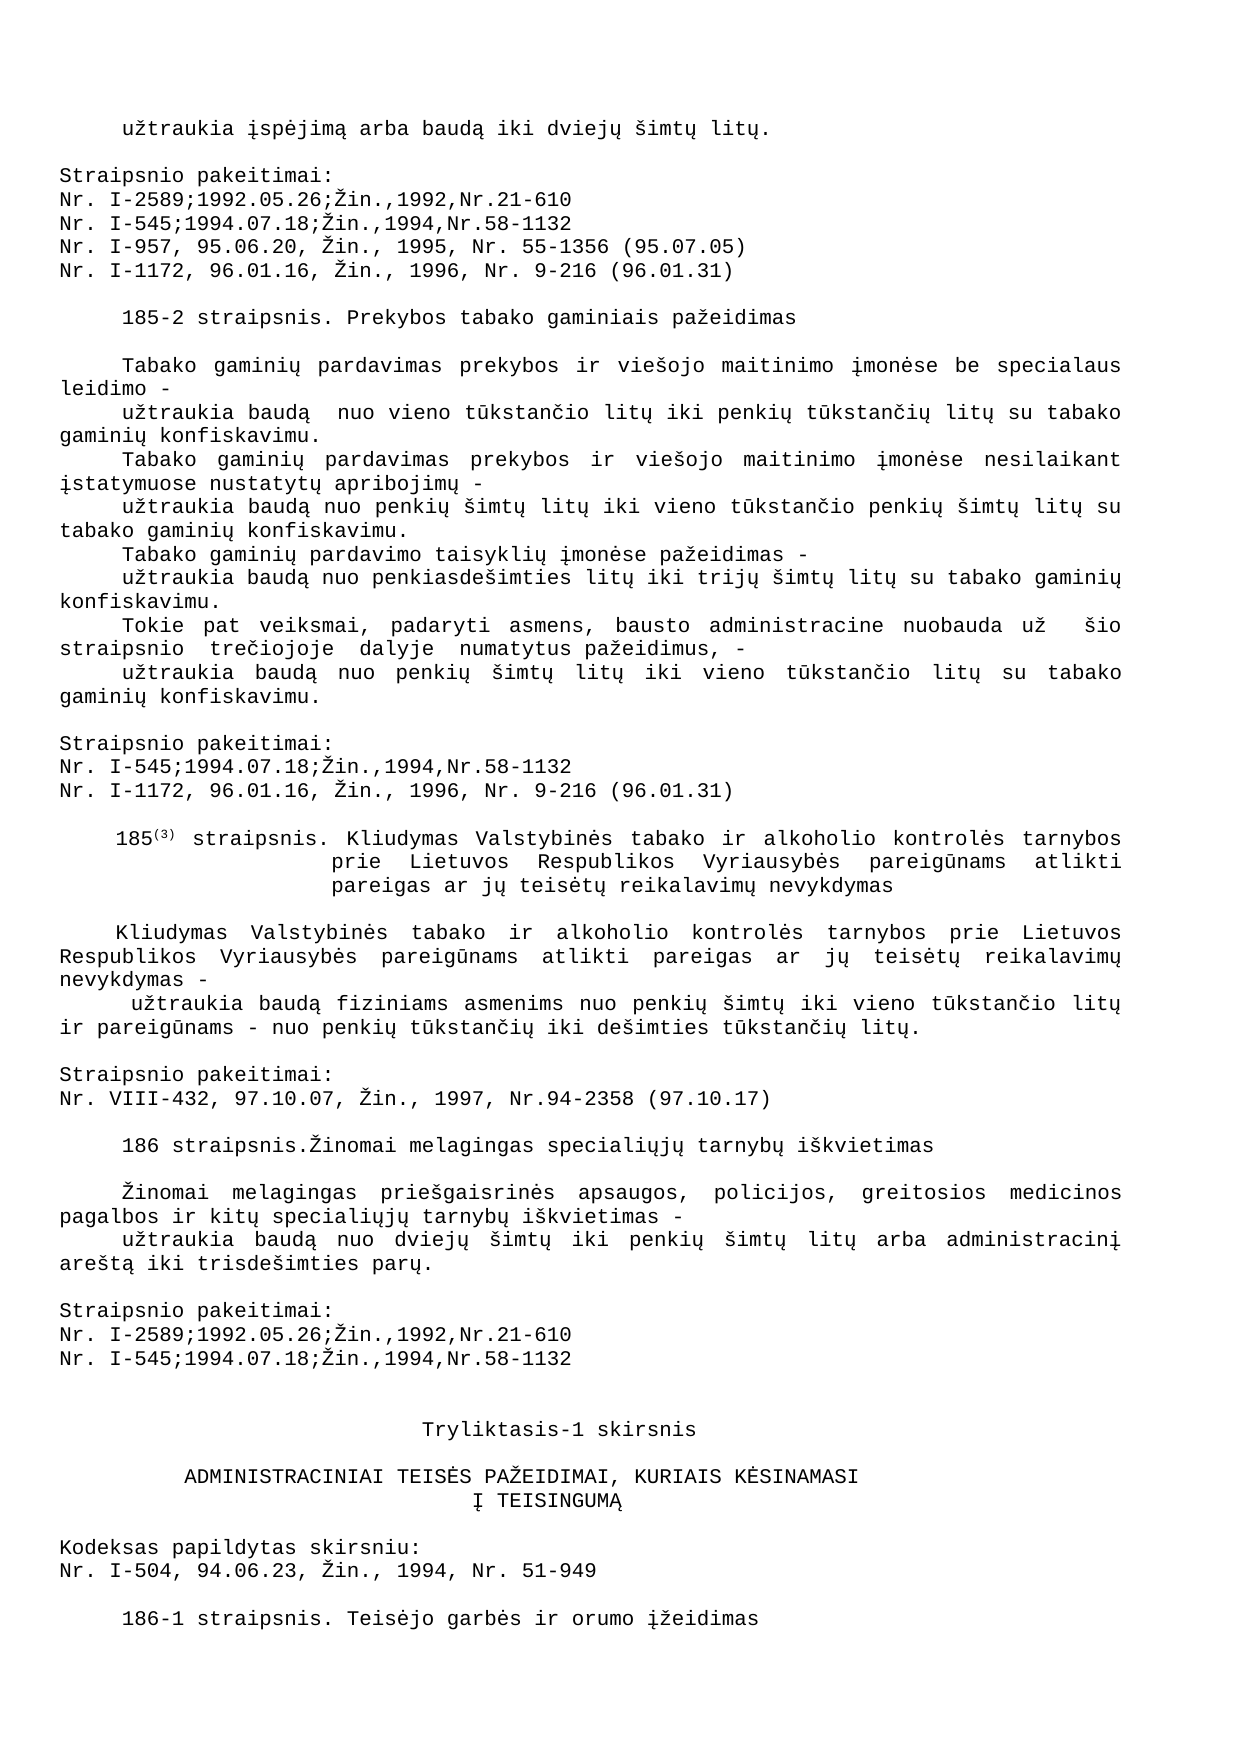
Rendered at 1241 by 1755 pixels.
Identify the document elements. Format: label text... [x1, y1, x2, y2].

text Tabako gaminių pardavimas prekybos ir viešojo maitinimo įmonėse be specialaus leidimo - [59, 354, 1122, 402]
text Nr. I-1172, 96.01.16, Žin., 1996, Nr. 9-216 (96.01.31) [59, 780, 1122, 804]
text Tryliktasis-1 skirsnis [59, 1419, 1122, 1442]
text Straipsnio pakeitimai: [59, 733, 1122, 757]
text užtraukia baudą nuo penkiasdešimties litų iki trijų šimtų litų su tabako gaminių konfiskavimu. [59, 567, 1122, 615]
text Į TEISINGUMĄ [59, 1489, 1122, 1513]
text 186 straipsnis.Žinomai melagingas specialiųjų tarnybų iškvietimas [59, 1135, 1122, 1158]
text Nr. I-545;1994.07.18;Žin.,1994,Nr.58-1132 [59, 1348, 1122, 1371]
text Kliudymas Valstybinės tabako ir alkoholio kontrolės tarnybos prie Lietuvos Respublikos Vyriausybės pareigūnams atlikti pareigas ar jų teisėtų reikalavimų nevykdymas - [59, 922, 1122, 993]
text užtraukia baudą nuo dviejų šimtų iki penkių šimtų litų arba administracinį areštą iki trisdešimties parų. [59, 1229, 1122, 1277]
text Nr. I-2589;1992.05.26;Žin.,1992,Nr.21-610 [59, 1324, 1122, 1348]
text užtraukia baudą nuo penkių šimtų litų iki vieno tūkstančio litų su tabako gaminių konfiskavimu. [59, 662, 1122, 709]
text Nr. I-1172, 96.01.16, Žin., 1996, Nr. 9-216 (96.01.31) [59, 260, 1122, 284]
text užtraukia baudą nuo penkių šimtų litų iki vieno tūkstančio penkių šimtų litų su tabako gaminių konfiskavimu. [59, 496, 1122, 544]
text Nr. I-545;1994.07.18;Žin.,1994,Nr.58-1132 [59, 213, 1122, 236]
text Straipsnio pakeitimai: [59, 1064, 1122, 1088]
text 185(3) straipsnis. Kliudymas Valstybinės tabako ir alkoholio kontrolės tarnybos prie Lietuvos Respublikos Vyriausybės pareigūnams atlikti pareigas ar jų teisėtų reikalavimų nevykdymas [115, 827, 1122, 898]
text Nr. I-2589;1992.05.26;Žin.,1992,Nr.21-610 [59, 189, 1122, 213]
text 186-1 straipsnis. Teisėjo garbės ir orumo įžeidimas [59, 1608, 1122, 1631]
text Straipsnio pakeitimai: [59, 165, 1122, 189]
text Žinomai melagingas priešgaisrinės apsaugos, policijos, greitosios medicinos pagalbos ir kitų specialiųjų tarnybų iškvietimas - [59, 1182, 1122, 1229]
text Straipsnio pakeitimai: [59, 1300, 1122, 1324]
text Tabako gaminių pardavimas prekybos ir viešojo maitinimo įmonėse nesilaikant įstatymuose nustatytų apribojimų - [59, 449, 1122, 496]
text Nr. I-504, 94.06.23, Žin., 1994, Nr. 51-949 [59, 1561, 1122, 1584]
text Nr. I-545;1994.07.18;Žin.,1994,Nr.58-1132 [59, 757, 1122, 780]
text Tabako gaminių pardavimo taisyklių įmonėse pažeidimas - [59, 544, 1122, 567]
text Kodeksas papildytas skirsniu: [59, 1537, 1122, 1561]
text Tokie pat veiksmai, padaryti asmens, bausto administracine nuobauda už šio straipsnio trečiojoje dalyje numatytus pažeidimus, - [59, 615, 1122, 662]
text užtraukia baudą nuo vieno tūkstančio litų iki penkių tūkstančių litų su tabako gaminių konfiskavimu. [59, 402, 1122, 449]
text ADMINISTRACINIAI TEISĖS PAŽEIDIMAI, KURIAIS KĖSINAMASI [59, 1466, 1122, 1489]
text 185-2 straipsnis. Prekybos tabako gaminiais pažeidimas [59, 307, 1122, 331]
text užtraukia įspėjimą arba baudą iki dviejų šimtų litų. [59, 118, 1122, 142]
text Nr. VIII-432, 97.10.07, Žin., 1997, Nr.94-2358 (97.10.17) [59, 1088, 1122, 1111]
text užtraukia baudą fiziniams asmenims nuo penkių šimtų iki vieno tūkstančio litų ir pareigūnams - nuo penkių tūkstančių iki dešimties tūkstančių litų. [59, 993, 1122, 1040]
text Nr. I-957, 95.06.20, Žin., 1995, Nr. 55-1356 (95.07.05) [59, 236, 1122, 260]
